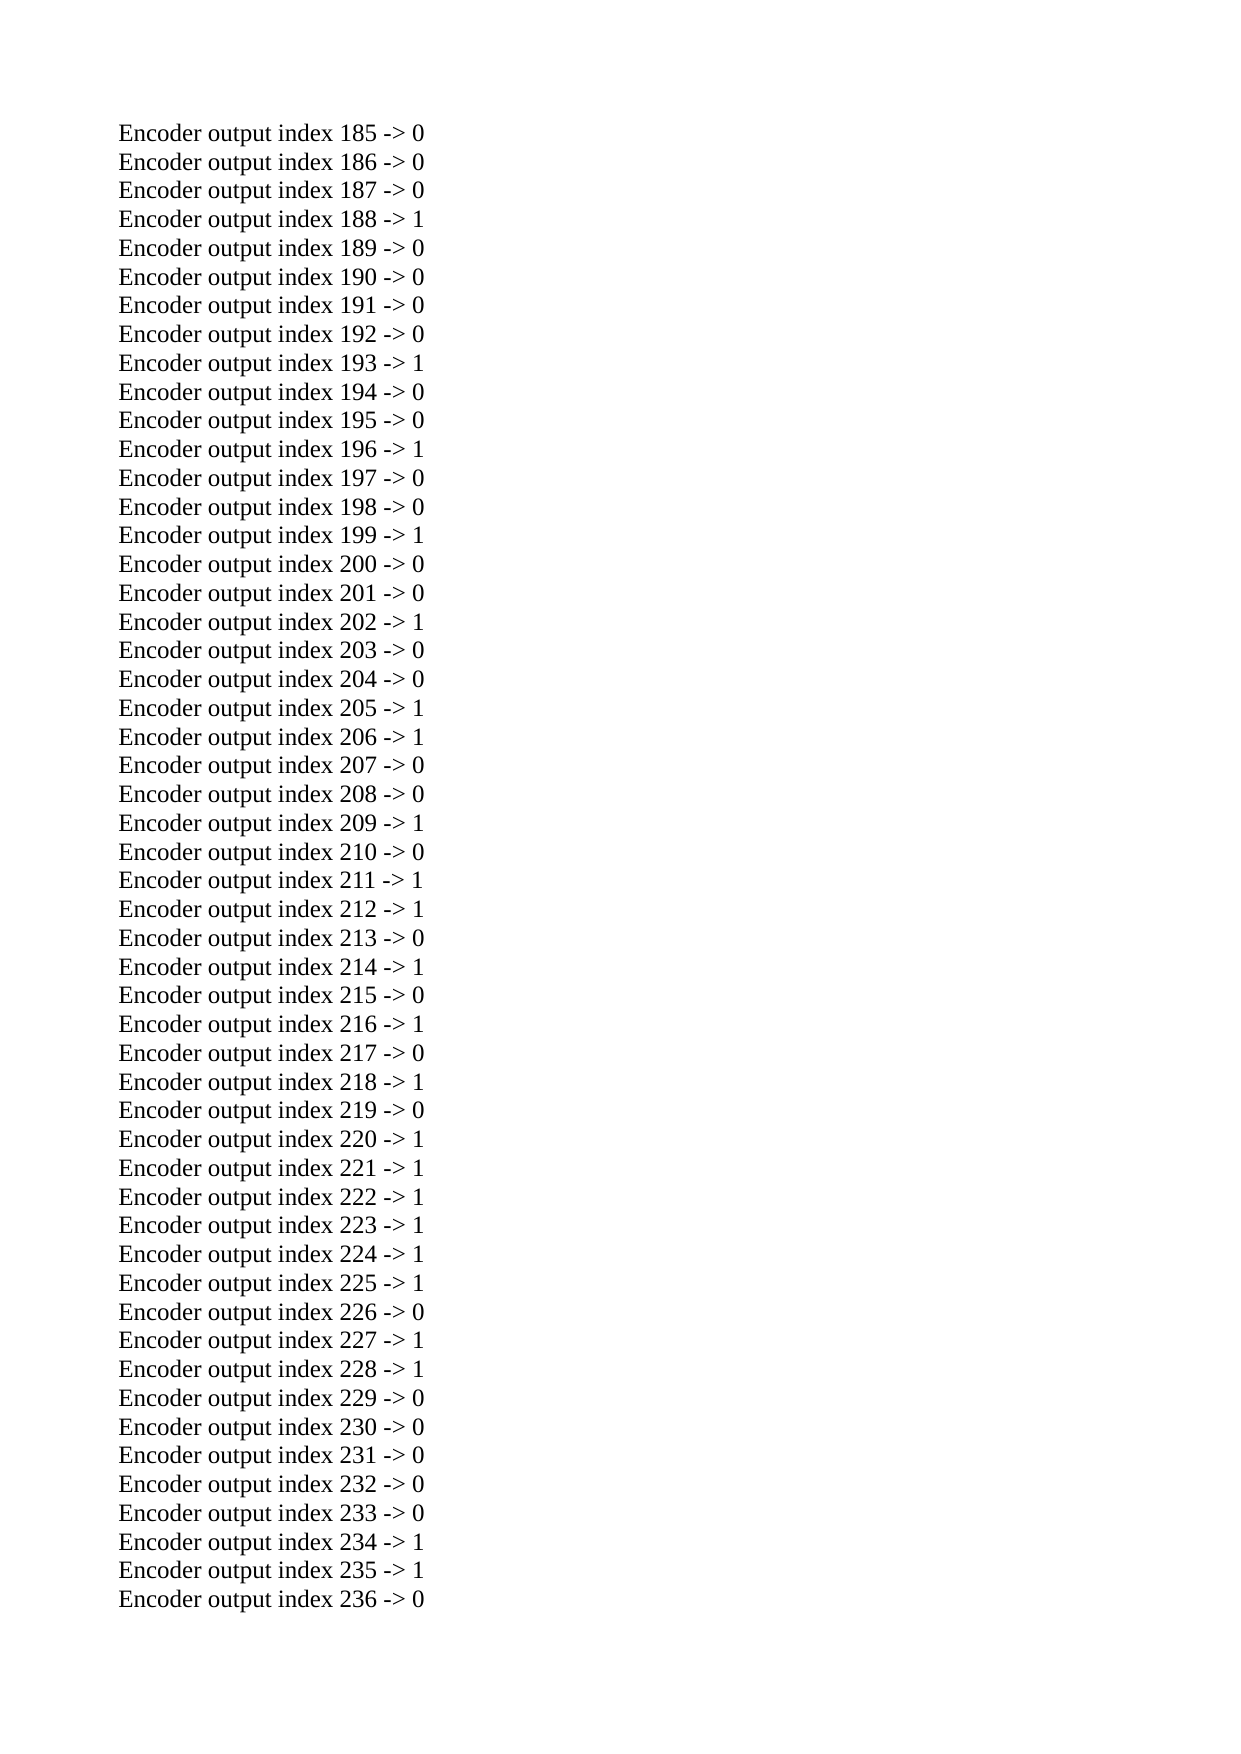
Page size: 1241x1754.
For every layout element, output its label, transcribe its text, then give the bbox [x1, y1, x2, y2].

text Encoder output index 226 -> 0 [118, 1297, 1122, 1326]
text Encoder output index 194 -> 0 [118, 377, 1122, 406]
text Encoder output index 208 -> 0 [118, 779, 1122, 808]
text Encoder output index 205 -> 1 [118, 693, 1122, 722]
text Encoder output index 219 -> 0 [118, 1096, 1122, 1124]
text Encoder output index 186 -> 0 [118, 147, 1122, 176]
text Encoder output index 229 -> 0 [118, 1383, 1122, 1412]
text Encoder output index 230 -> 0 [118, 1412, 1122, 1441]
text Encoder output index 189 -> 0 [118, 233, 1122, 262]
text Encoder output index 222 -> 1 [118, 1182, 1122, 1211]
text Encoder output index 185 -> 0 [118, 118, 1122, 147]
text Encoder output index 232 -> 0 [118, 1469, 1122, 1498]
text Encoder output index 217 -> 0 [118, 1038, 1122, 1067]
text Encoder output index 199 -> 1 [118, 521, 1122, 549]
text Encoder output index 192 -> 0 [118, 319, 1122, 348]
text Encoder output index 218 -> 1 [118, 1067, 1122, 1096]
text Encoder output index 193 -> 1 [118, 348, 1122, 377]
text Encoder output index 197 -> 0 [118, 463, 1122, 492]
text Encoder output index 202 -> 1 [118, 607, 1122, 636]
text Encoder output index 195 -> 0 [118, 406, 1122, 434]
text Encoder output index 231 -> 0 [118, 1441, 1122, 1469]
text Encoder output index 190 -> 0 [118, 262, 1122, 291]
text Encoder output index 236 -> 0 [118, 1584, 1122, 1613]
text Encoder output index 221 -> 1 [118, 1153, 1122, 1182]
text Encoder output index 188 -> 1 [118, 204, 1122, 233]
text Encoder output index 198 -> 0 [118, 492, 1122, 521]
text Encoder output index 214 -> 1 [118, 952, 1122, 981]
text Encoder output index 213 -> 0 [118, 923, 1122, 952]
text Encoder output index 204 -> 0 [118, 664, 1122, 693]
text Encoder output index 201 -> 0 [118, 578, 1122, 607]
text Encoder output index 207 -> 0 [118, 751, 1122, 779]
text Encoder output index 234 -> 1 [118, 1527, 1122, 1556]
text Encoder output index 224 -> 1 [118, 1239, 1122, 1268]
text Encoder output index 196 -> 1 [118, 434, 1122, 463]
text Encoder output index 200 -> 0 [118, 549, 1122, 578]
text Encoder output index 187 -> 0 [118, 176, 1122, 204]
text Encoder output index 211 -> 1 [118, 866, 1122, 894]
text Encoder output index 203 -> 0 [118, 636, 1122, 664]
text Encoder output index 225 -> 1 [118, 1268, 1122, 1297]
text Encoder output index 227 -> 1 [118, 1326, 1122, 1354]
text Encoder output index 191 -> 0 [118, 291, 1122, 319]
text Encoder output index 235 -> 1 [118, 1556, 1122, 1584]
text Encoder output index 233 -> 0 [118, 1498, 1122, 1527]
text Encoder output index 220 -> 1 [118, 1124, 1122, 1153]
text Encoder output index 209 -> 1 [118, 808, 1122, 837]
text Encoder output index 215 -> 0 [118, 981, 1122, 1009]
text Encoder output index 206 -> 1 [118, 722, 1122, 751]
text Encoder output index 216 -> 1 [118, 1009, 1122, 1038]
text Encoder output index 223 -> 1 [118, 1211, 1122, 1239]
text Encoder output index 228 -> 1 [118, 1354, 1122, 1383]
text Encoder output index 212 -> 1 [118, 894, 1122, 923]
text Encoder output index 210 -> 0 [118, 837, 1122, 866]
